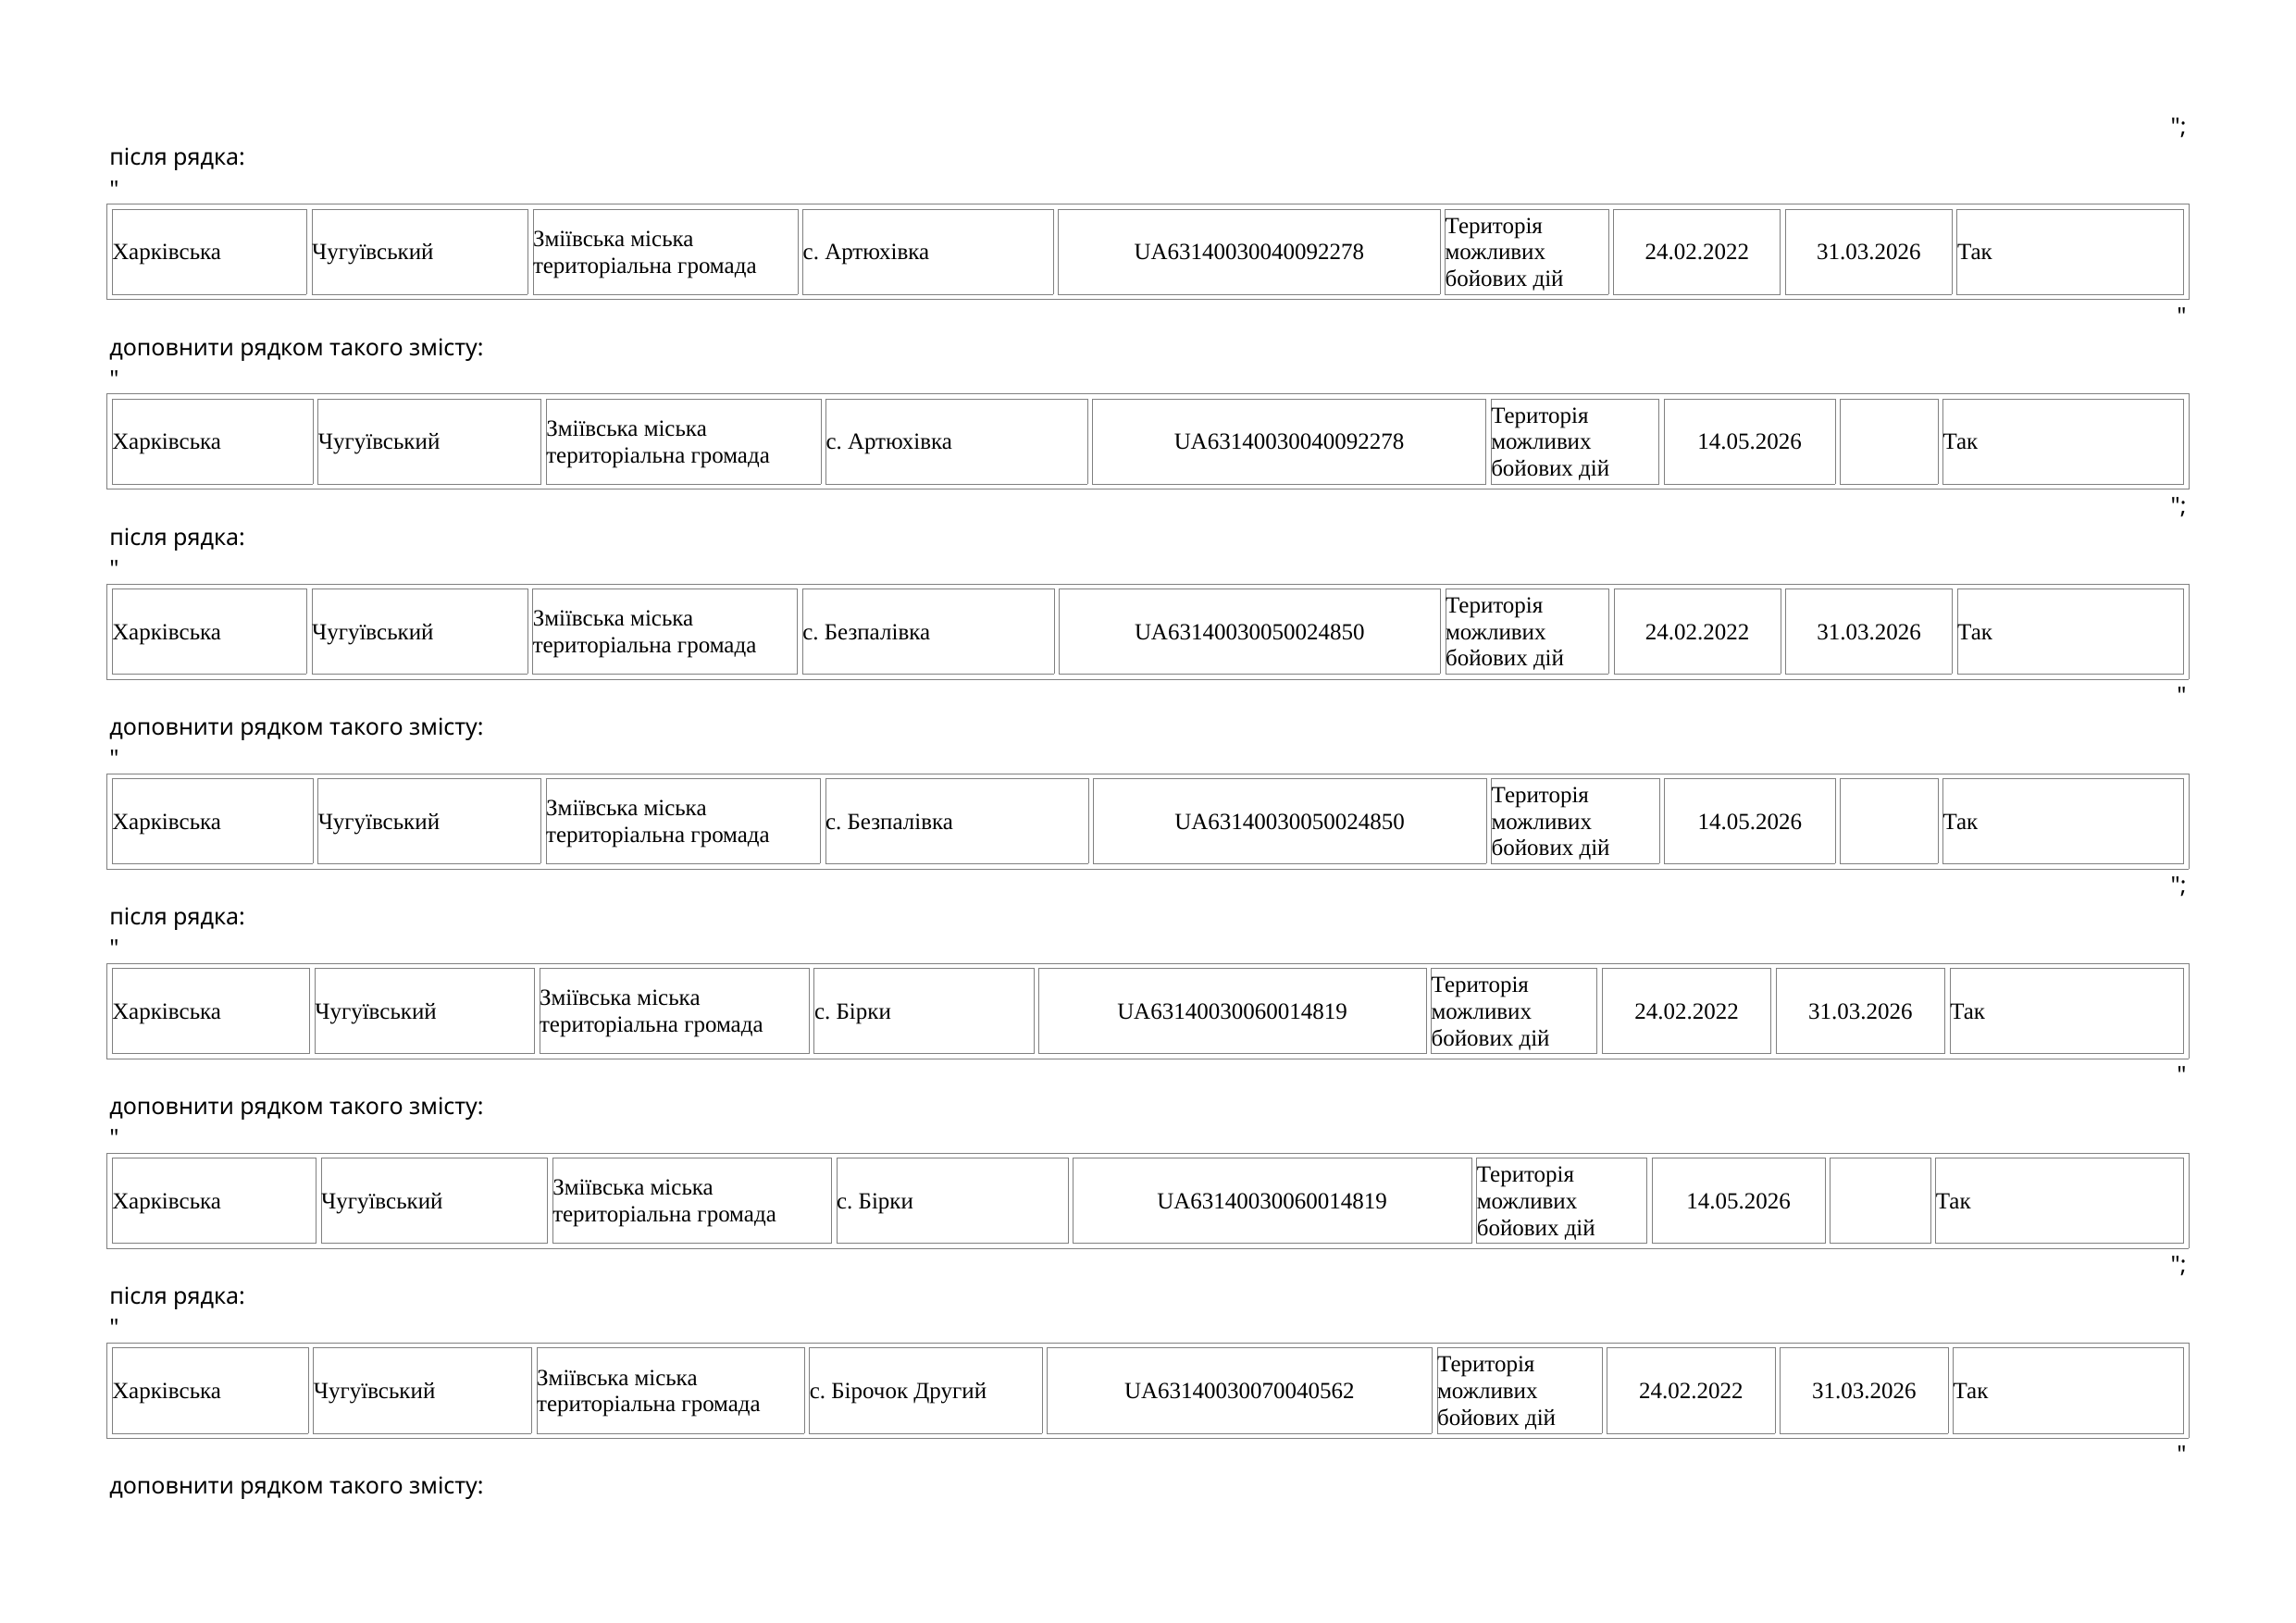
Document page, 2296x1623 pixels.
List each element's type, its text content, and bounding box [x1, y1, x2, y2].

table_header Зміївська міська територіальна громада [537, 964, 812, 1053]
table_header [1838, 394, 1940, 484]
table_header UA63140030040092278 [1056, 204, 1442, 294]
table_header Зміївська міська територіальна громада [550, 1154, 834, 1243]
text " [109, 172, 2186, 204]
text " [109, 680, 2186, 710]
table_header Територія можливих бойових дій [1443, 585, 1611, 674]
table_header 31.03.2026 [1773, 964, 1947, 1053]
text " [109, 362, 2186, 393]
text "; [109, 870, 2186, 900]
text " [109, 1121, 2186, 1153]
table_header Чугуївський [309, 585, 530, 674]
table_header Чугуївський [312, 964, 537, 1053]
text "; [109, 489, 2186, 520]
table_header UA63140030060014819 [1036, 964, 1428, 1053]
text "; [109, 1249, 2186, 1280]
table_header Зміївська міська територіальна громада [534, 1344, 807, 1432]
table_header 24.02.2022 [1605, 1344, 1778, 1432]
table_header Територія можливих бойових дій [1489, 774, 1661, 863]
text "; [109, 109, 2186, 141]
text доповнити рядком такого змісту: [109, 330, 2186, 362]
table_header 24.02.2022 [1611, 204, 1782, 294]
text " [109, 1311, 2186, 1343]
table_header [1838, 774, 1940, 863]
table_header 24.02.2022 [1599, 964, 1773, 1053]
table_header [1828, 1154, 1933, 1243]
text після рядка: [109, 1280, 2186, 1311]
text доповнити рядком такого змісту: [109, 710, 2186, 742]
table_header Чугуївський [316, 774, 543, 863]
table_header UA63140030050024850 [1056, 585, 1443, 674]
text " [109, 932, 2186, 963]
table_header Зміївська міська територіальна громада [543, 394, 823, 484]
table_header 14.05.2026 [1661, 394, 1838, 484]
table_header Територія можливих бойових дій [1474, 1154, 1649, 1243]
text " [109, 742, 2186, 774]
table_header Територія можливих бойових дій [1434, 1344, 1604, 1432]
text після рядка: [109, 900, 2186, 932]
text " [109, 1439, 2186, 1469]
table_header Харківська [109, 774, 316, 863]
table_header Так [1940, 774, 2186, 863]
table_header 31.03.2026 [1783, 585, 1955, 674]
table_header [1841, 779, 1938, 863]
table_header Харківська [109, 964, 312, 1053]
table_header UA63140030040092278 [1090, 394, 1488, 484]
table_header с. Артюхівка [800, 204, 1056, 294]
table_header [1831, 1158, 1930, 1243]
table_header 14.05.2026 [1661, 774, 1838, 863]
table_header Чугуївський [309, 204, 530, 294]
table_header с. Безпалівка [800, 585, 1056, 674]
text після рядка: [109, 520, 2186, 551]
table_header 31.03.2026 [1782, 204, 1955, 294]
table_header Чугуївський [311, 1344, 534, 1432]
table_header Харківська [109, 394, 316, 484]
text " [109, 1059, 2186, 1090]
table_header Зміївська міська територіальна громада [530, 204, 800, 294]
table_header Так [1951, 1344, 2186, 1432]
table_header Так [1947, 964, 2186, 1053]
text доповнити рядком такого змісту: [109, 1090, 2186, 1121]
table_header 14.05.2026 [1649, 1154, 1827, 1243]
text після рядка: [109, 141, 2186, 172]
text доповнити рядком такого змісту: [109, 1469, 2186, 1501]
table_header Так [1955, 204, 2186, 294]
table_header Територія можливих бойових дій [1488, 394, 1661, 484]
table_header UA63140030070040562 [1045, 1344, 1434, 1432]
table_header Зміївська міська територіальна громада [543, 774, 823, 863]
table_header Чугуївський [318, 1154, 550, 1243]
table_header Територія можливих бойових дій [1429, 964, 1599, 1053]
table_header Так [1940, 394, 2186, 484]
table_header с. Артюхівка [823, 394, 1090, 484]
table_header с. Бірки [834, 1154, 1070, 1243]
table_header с. Бірки [812, 964, 1036, 1053]
table_header [1841, 400, 1938, 484]
table_header с. Безпалівка [823, 774, 1090, 863]
text " [109, 300, 2186, 330]
table_header Територія можливих бойових дій [1443, 204, 1611, 294]
table_header Харківська [109, 585, 309, 674]
table_header 24.02.2022 [1611, 585, 1783, 674]
table_header Так [1933, 1154, 2186, 1243]
table_header Харківська [109, 204, 309, 294]
table_header UA63140030060014819 [1070, 1154, 1474, 1243]
table_header 31.03.2026 [1778, 1344, 1950, 1432]
table_header Чугуївський [316, 394, 543, 484]
table_header с. Бірочок Другий [807, 1344, 1044, 1432]
table_header UA63140030050024850 [1090, 774, 1488, 863]
table_header Харківська [109, 1154, 318, 1243]
text " [109, 551, 2186, 584]
table_header Зміївська міська територіальна громада [530, 585, 800, 674]
table_header Харківська [109, 1344, 311, 1432]
table_header Так [1955, 585, 2186, 674]
